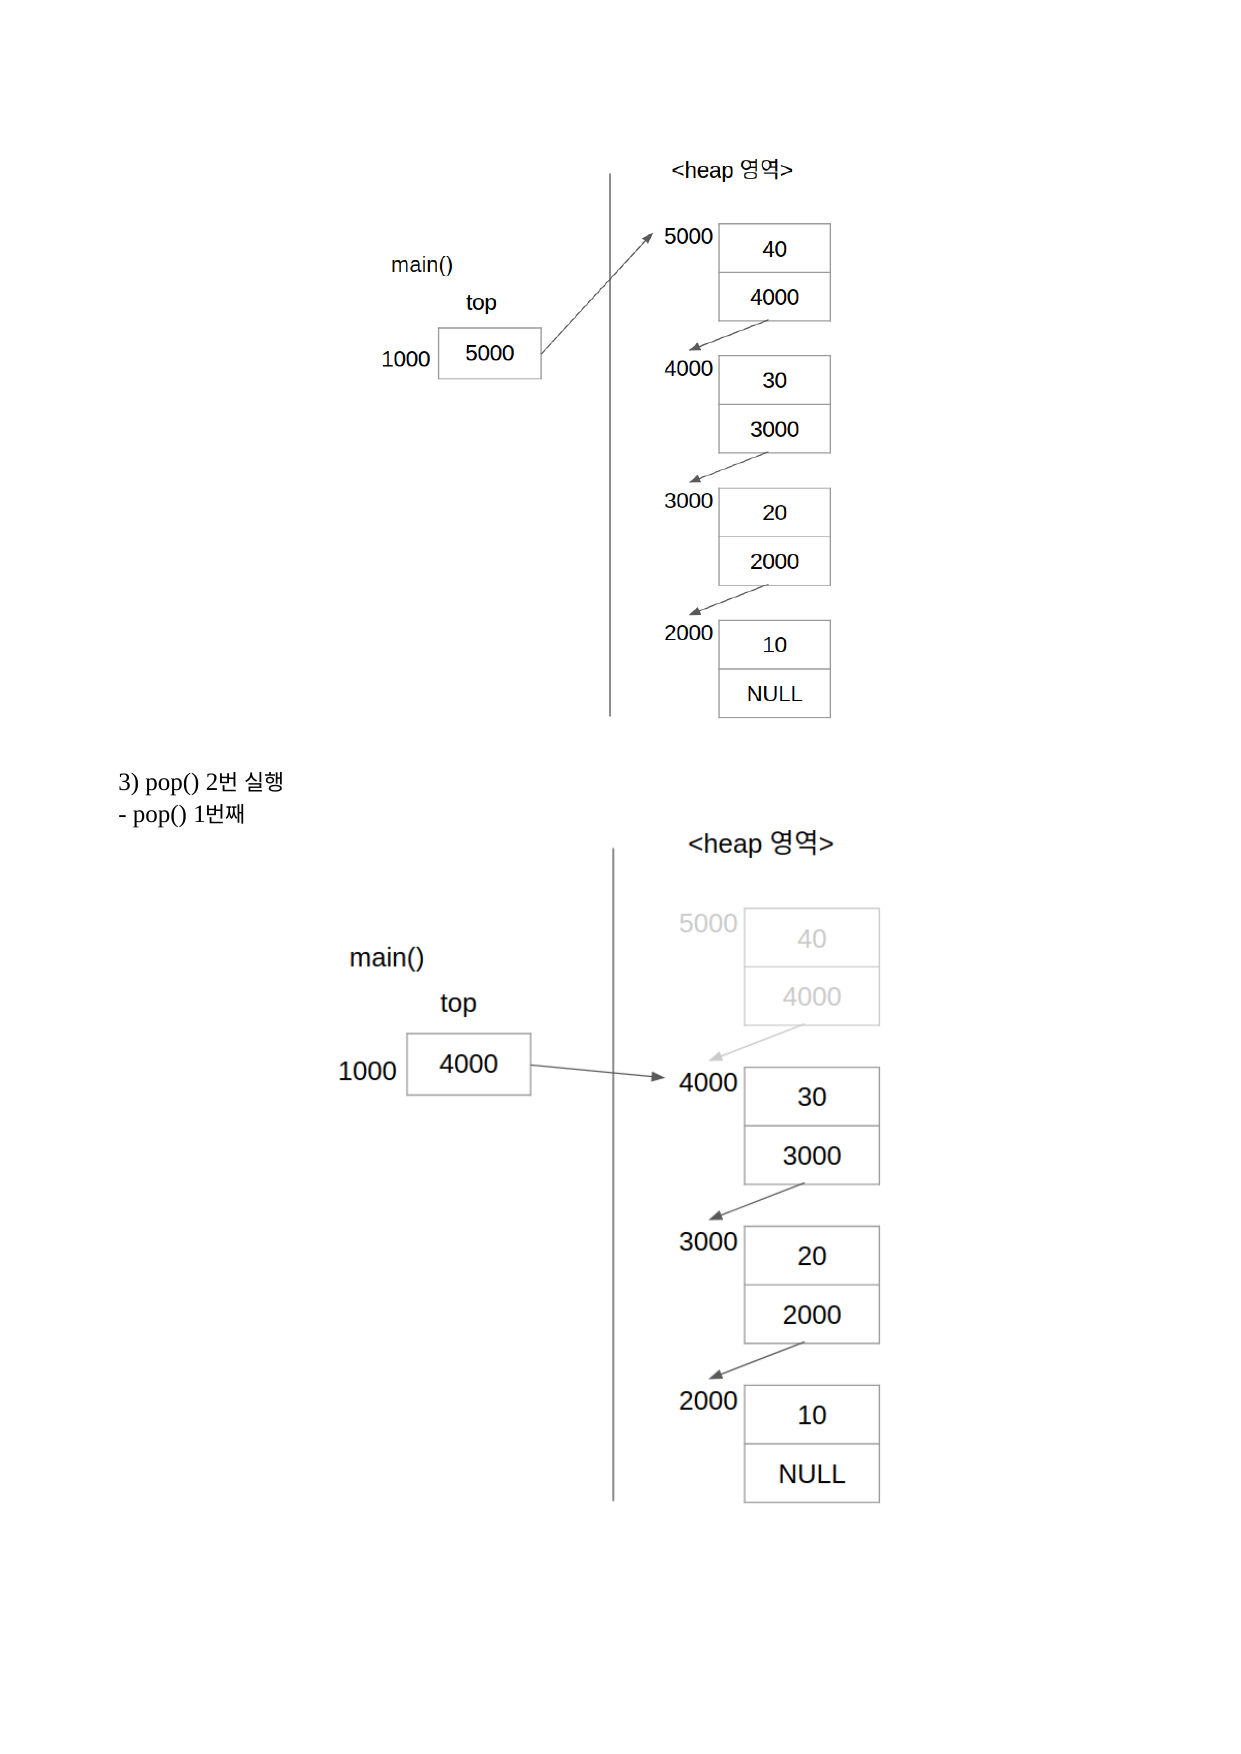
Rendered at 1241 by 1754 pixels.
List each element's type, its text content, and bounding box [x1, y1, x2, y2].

picture [370, 142, 870, 737]
text - pop() 1번째 [118, 797, 1122, 828]
text 3) pop() 2번 실행 [118, 765, 1122, 797]
picture [332, 828, 908, 1511]
